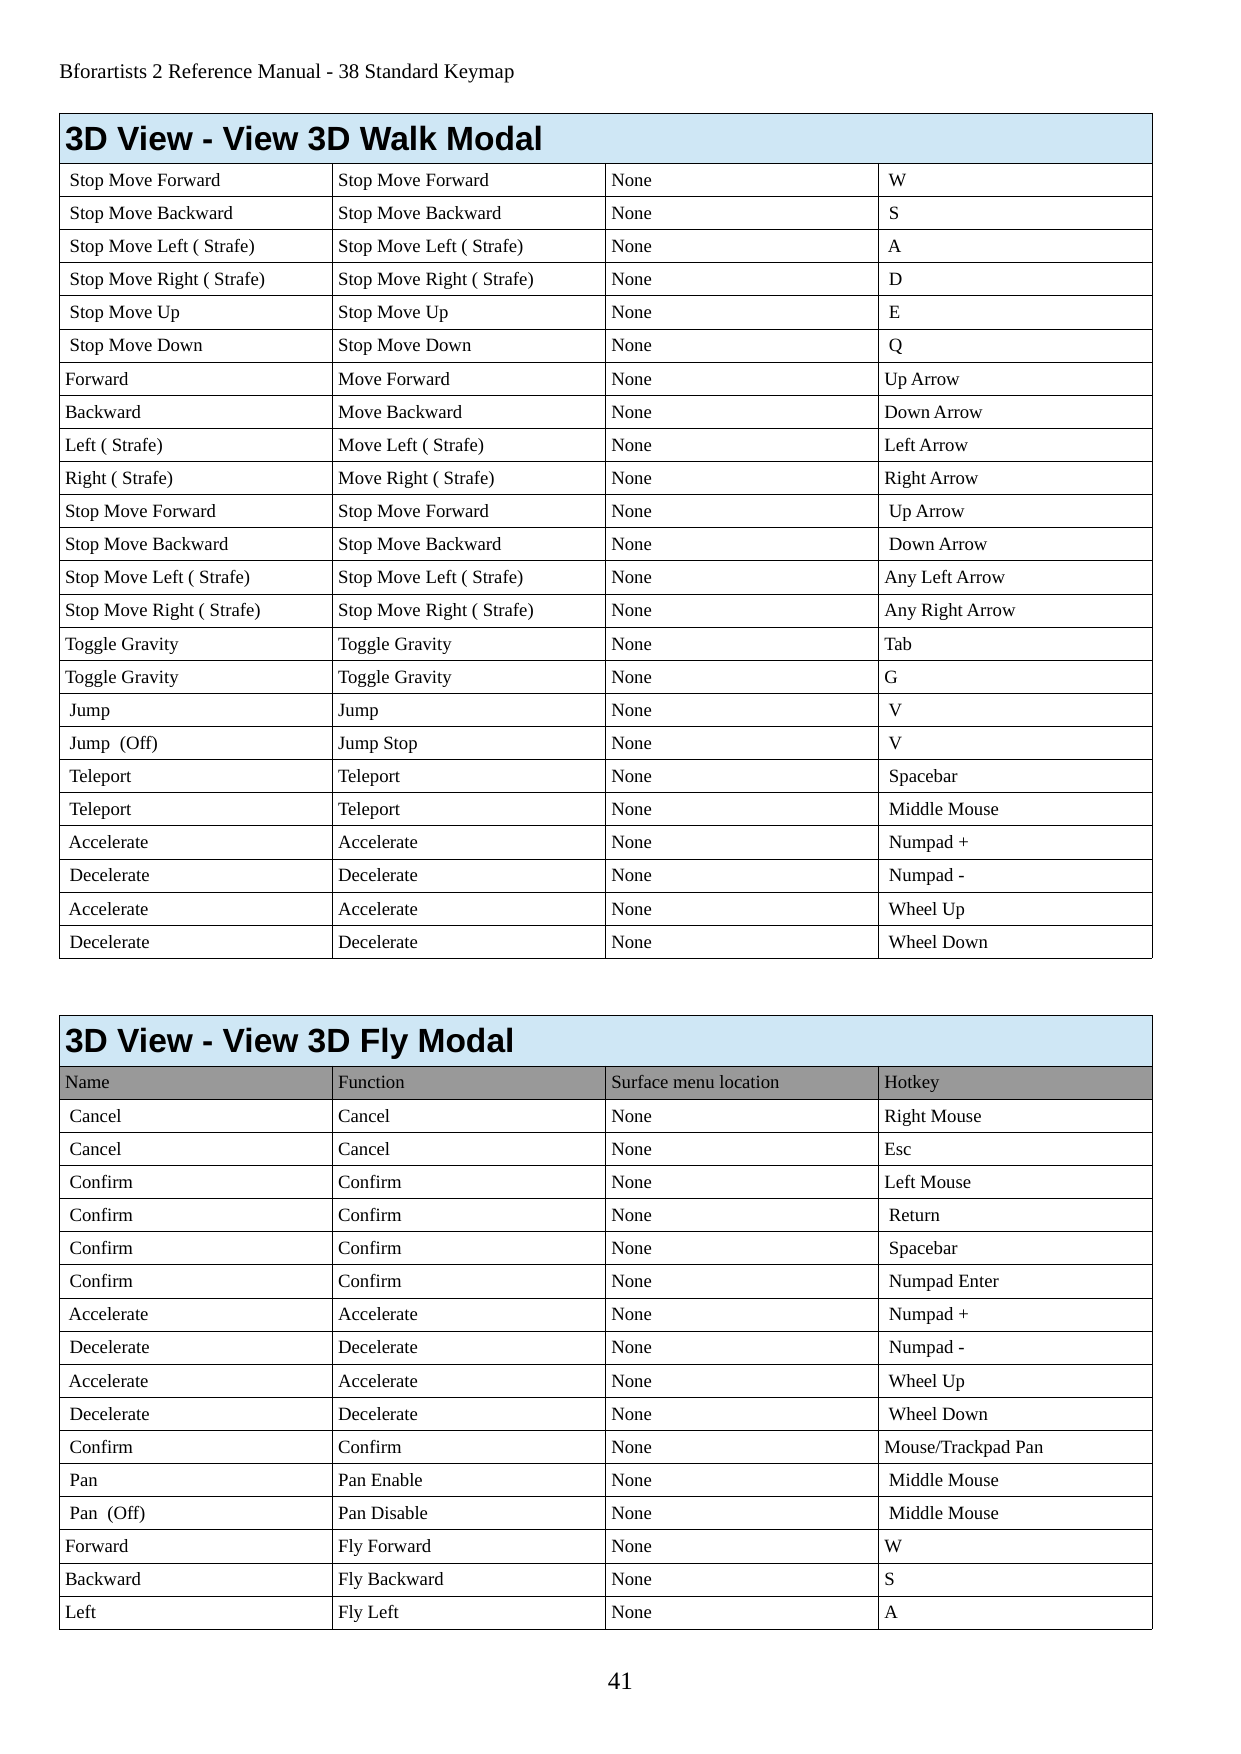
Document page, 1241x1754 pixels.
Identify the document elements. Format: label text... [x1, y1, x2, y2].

table_cell Fly Forward [333, 1530, 605, 1562]
table_cell Stop Move Forward [60, 164, 332, 196]
table_cell Toggle Gravity [333, 628, 605, 660]
table_cell None [606, 595, 878, 627]
table_cell Mouse/Trackpad Pan [879, 1431, 1152, 1463]
table_cell Accelerate [333, 893, 605, 925]
table_cell Esc [879, 1133, 1152, 1165]
table_cell None [606, 1464, 878, 1496]
table_cell Right Mouse [879, 1100, 1152, 1132]
table_cell Jump Stop [333, 727, 605, 759]
table_cell None [606, 727, 878, 759]
table_cell Wheel Down [879, 1398, 1152, 1430]
table_cell Hotkey [879, 1067, 1152, 1099]
table_cell None [606, 230, 878, 262]
table_cell None [606, 893, 878, 925]
table_cell Jump [333, 694, 605, 726]
table_header 3D View - View 3D Fly Modal [60, 1016, 1152, 1066]
table_cell Confirm [60, 1232, 332, 1264]
table_cell S [879, 197, 1152, 229]
table_cell None [606, 561, 878, 593]
table_cell None [606, 528, 878, 560]
table_cell Stop Move Up [60, 296, 332, 328]
table_cell Surface menu location [606, 1067, 878, 1099]
table_cell Confirm [333, 1265, 605, 1297]
table_header 3D View - View 3D Walk Modal [60, 114, 1152, 163]
table_cell Stop Move Left ( Strafe) [333, 230, 605, 262]
table_cell Confirm [60, 1166, 332, 1198]
table_cell None [606, 661, 878, 693]
table_cell Stop Move Left ( Strafe) [60, 561, 332, 593]
table_cell None [606, 330, 878, 362]
table_cell None [606, 429, 878, 461]
table_cell Accelerate [60, 1299, 332, 1331]
table_cell None [606, 1332, 878, 1364]
table_cell None [606, 1597, 878, 1629]
table_cell None [606, 462, 878, 494]
table_cell None [606, 694, 878, 726]
table_cell Pan Enable [333, 1464, 605, 1496]
table_cell Pan (Off) [60, 1497, 332, 1529]
table_cell Stop Move Left ( Strafe) [333, 561, 605, 593]
table_cell S [879, 1564, 1152, 1596]
table_cell None [606, 826, 878, 858]
table_cell Pan Disable [333, 1497, 605, 1529]
table_cell None [606, 1564, 878, 1596]
table_cell D [879, 263, 1152, 295]
table_cell None [606, 926, 878, 958]
table_cell Left Mouse [879, 1166, 1152, 1198]
table_cell Jump [60, 694, 332, 726]
table_cell None [606, 363, 878, 395]
table_cell Decelerate [333, 1398, 605, 1430]
table_cell None [606, 1232, 878, 1264]
table_cell None [606, 1398, 878, 1430]
table_cell Jump (Off) [60, 727, 332, 759]
table_cell Stop Move Forward [60, 495, 332, 527]
table_cell Middle Mouse [879, 1464, 1152, 1496]
table_cell None [606, 396, 878, 428]
table_cell Function [333, 1067, 605, 1099]
table_cell Decelerate [333, 926, 605, 958]
table_cell Forward [60, 1530, 332, 1562]
table_cell Confirm [60, 1265, 332, 1297]
table_cell Cancel [333, 1133, 605, 1165]
table_cell Stop Move Right ( Strafe) [60, 263, 332, 295]
table_cell Numpad - [879, 1332, 1152, 1364]
table_cell None [606, 860, 878, 892]
table_cell Confirm [333, 1431, 605, 1463]
table_cell Stop Move Backward [60, 528, 332, 560]
table_cell W [879, 1530, 1152, 1562]
table_cell Forward [60, 363, 332, 395]
table_cell Return [879, 1199, 1152, 1231]
table_cell Move Forward [333, 363, 605, 395]
table_cell Decelerate [333, 1332, 605, 1364]
table_cell None [606, 164, 878, 196]
table_cell None [606, 495, 878, 527]
table_cell A [879, 230, 1152, 262]
table_cell Left Arrow [879, 429, 1152, 461]
table_cell Confirm [333, 1166, 605, 1198]
table_cell Cancel [60, 1100, 332, 1132]
table_cell Accelerate [60, 893, 332, 925]
table_cell Wheel Down [879, 926, 1152, 958]
table_cell Wheel Up [879, 893, 1152, 925]
table_cell Tab [879, 628, 1152, 660]
table_cell Cancel [333, 1100, 605, 1132]
table_cell Decelerate [60, 860, 332, 892]
table_cell G [879, 661, 1152, 693]
table_cell Fly Left [333, 1597, 605, 1629]
table_cell Up Arrow [879, 495, 1152, 527]
table_cell Middle Mouse [879, 793, 1152, 825]
table_cell Right ( Strafe) [60, 462, 332, 494]
table_cell Down Arrow [879, 396, 1152, 428]
table_cell W [879, 164, 1152, 196]
table_cell Stop Move Up [333, 296, 605, 328]
table_cell None [606, 1133, 878, 1165]
table_cell Any Right Arrow [879, 595, 1152, 627]
table_cell Pan [60, 1464, 332, 1496]
table_cell Stop Move Down [60, 330, 332, 362]
table_cell Down Arrow [879, 528, 1152, 560]
table_cell Stop Move Backward [333, 197, 605, 229]
table_cell Decelerate [60, 1398, 332, 1430]
table_cell Decelerate [60, 1332, 332, 1364]
table_cell Name [60, 1067, 332, 1099]
table_cell Numpad + [879, 826, 1152, 858]
table_cell Move Backward [333, 396, 605, 428]
table_cell Decelerate [333, 860, 605, 892]
table_cell Toggle Gravity [60, 628, 332, 660]
table_cell Numpad Enter [879, 1265, 1152, 1297]
table_cell Backward [60, 1564, 332, 1596]
table_cell Move Left ( Strafe) [333, 429, 605, 461]
table_cell A [879, 1597, 1152, 1629]
table_cell Up Arrow [879, 363, 1152, 395]
table_cell Numpad + [879, 1299, 1152, 1331]
table_cell Fly Backward [333, 1564, 605, 1596]
table_cell Q [879, 330, 1152, 362]
table_cell Stop Move Left ( Strafe) [60, 230, 332, 262]
table_cell Middle Mouse [879, 1497, 1152, 1529]
table_cell Stop Move Forward [333, 495, 605, 527]
table_cell Any Left Arrow [879, 561, 1152, 593]
table_cell Confirm [333, 1232, 605, 1264]
table_cell None [606, 1265, 878, 1297]
table_cell None [606, 760, 878, 792]
table_cell Stop Move Right ( Strafe) [60, 595, 332, 627]
table_cell Teleport [333, 760, 605, 792]
table_cell Stop Move Right ( Strafe) [333, 263, 605, 295]
table_cell Stop Move Down [333, 330, 605, 362]
table_cell Accelerate [333, 1365, 605, 1397]
table_cell Left [60, 1597, 332, 1629]
table_cell None [606, 263, 878, 295]
table_cell Teleport [60, 760, 332, 792]
table_cell Decelerate [60, 926, 332, 958]
table_cell Move Right ( Strafe) [333, 462, 605, 494]
table_cell E [879, 296, 1152, 328]
table_cell None [606, 793, 878, 825]
table_cell None [606, 1530, 878, 1562]
table_cell Spacebar [879, 1232, 1152, 1264]
table_cell Confirm [60, 1199, 332, 1231]
table_cell Teleport [60, 793, 332, 825]
table_cell Stop Move Right ( Strafe) [333, 595, 605, 627]
table_cell Left ( Strafe) [60, 429, 332, 461]
table_cell Stop Move Backward [60, 197, 332, 229]
table_cell Accelerate [60, 1365, 332, 1397]
table_cell None [606, 1365, 878, 1397]
table_cell Confirm [333, 1199, 605, 1231]
table_cell None [606, 296, 878, 328]
table_cell V [879, 694, 1152, 726]
table_cell None [606, 1100, 878, 1132]
table_cell Stop Move Backward [333, 528, 605, 560]
table_cell Backward [60, 396, 332, 428]
table_cell None [606, 1431, 878, 1463]
table_cell Wheel Up [879, 1365, 1152, 1397]
table_cell None [606, 1166, 878, 1198]
table_cell Confirm [60, 1431, 332, 1463]
table_cell None [606, 1199, 878, 1231]
table_cell Numpad - [879, 860, 1152, 892]
table_cell Right Arrow [879, 462, 1152, 494]
table_cell None [606, 1299, 878, 1331]
table_cell Accelerate [333, 1299, 605, 1331]
table_cell None [606, 628, 878, 660]
table_cell Toggle Gravity [333, 661, 605, 693]
table_cell Teleport [333, 793, 605, 825]
table_cell V [879, 727, 1152, 759]
table_cell None [606, 1497, 878, 1529]
table_cell Stop Move Forward [333, 164, 605, 196]
table_cell Toggle Gravity [60, 661, 332, 693]
table_cell Spacebar [879, 760, 1152, 792]
table_cell Cancel [60, 1133, 332, 1165]
table_cell Accelerate [333, 826, 605, 858]
table_cell Accelerate [60, 826, 332, 858]
table_cell None [606, 197, 878, 229]
